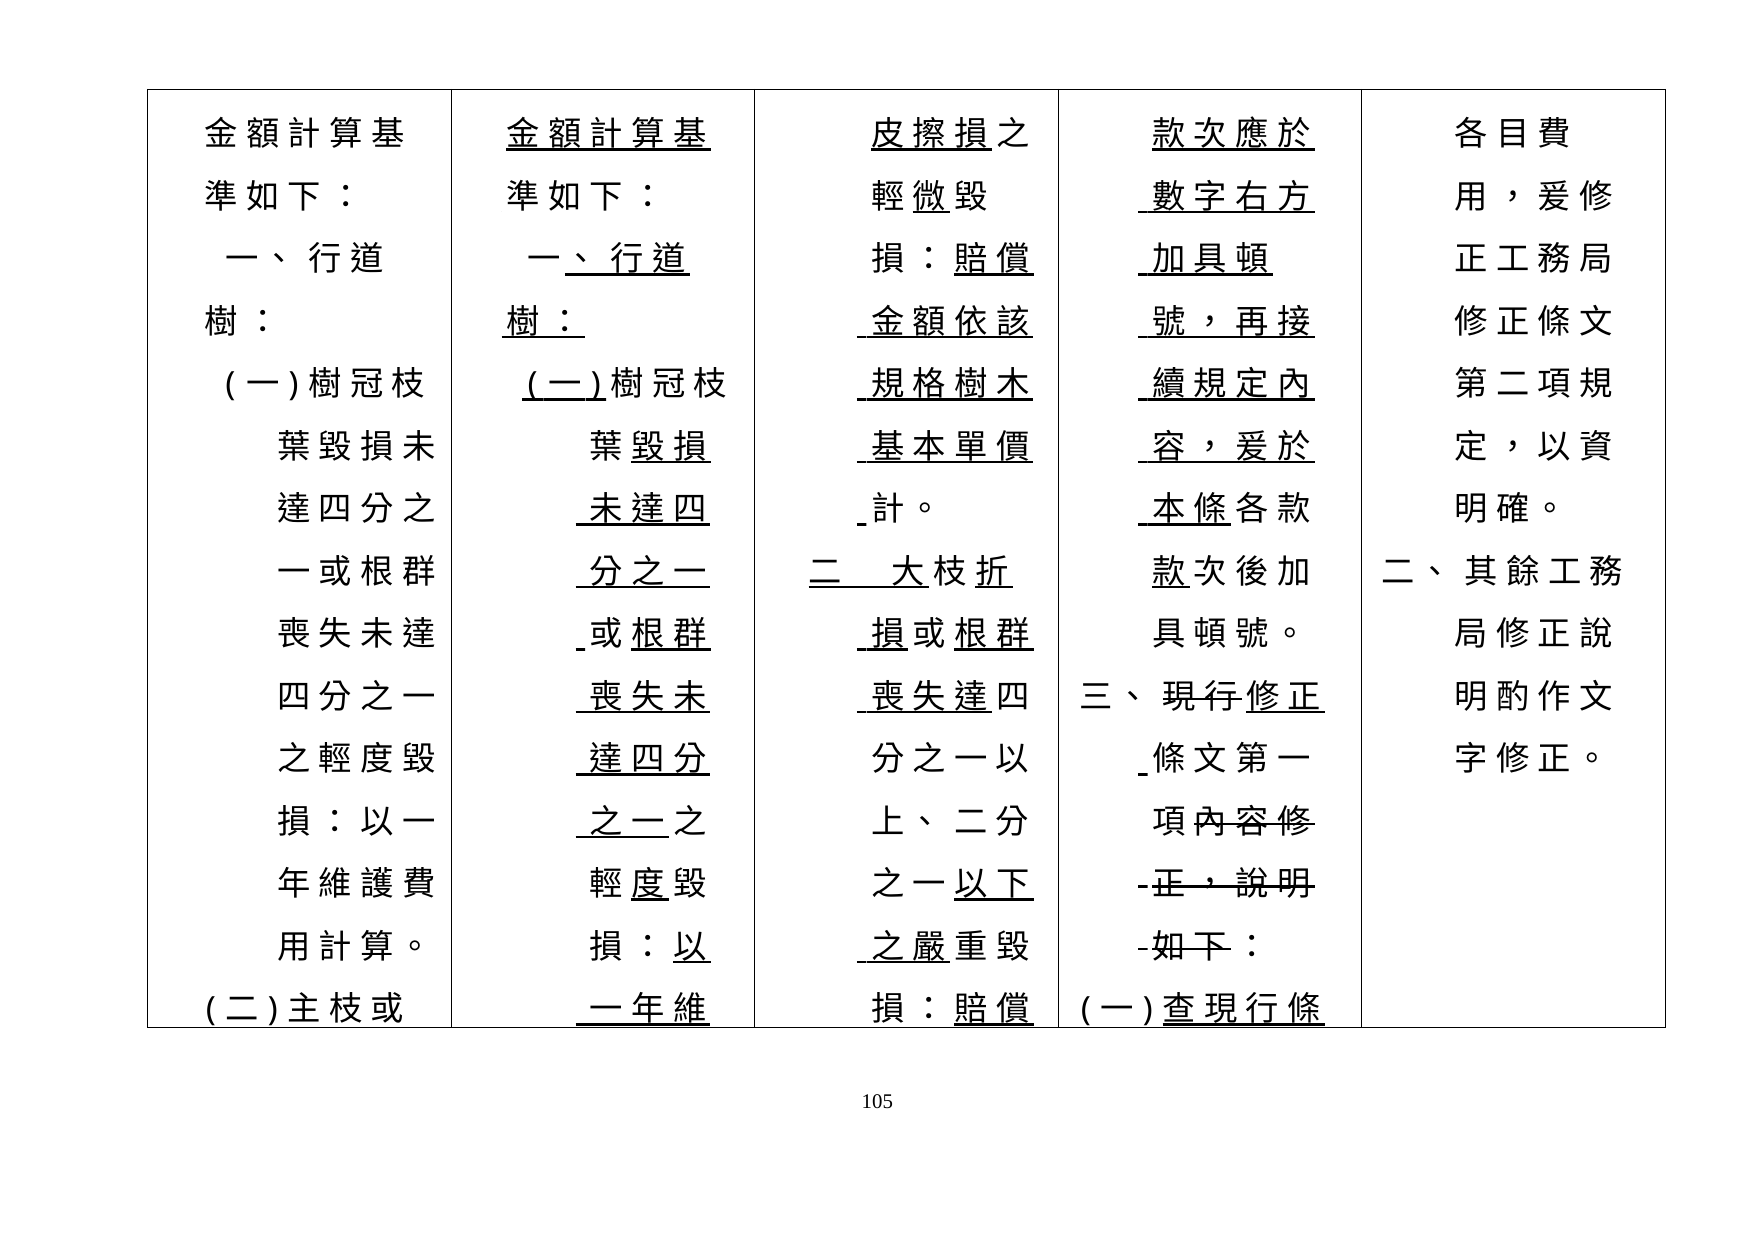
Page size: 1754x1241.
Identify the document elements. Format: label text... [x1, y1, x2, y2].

table_cell 金額計算基準如下： 一、行道樹： (一)樹冠枝葉毀損未達四分之一或根群喪失未達四分之一之輕度毀損：以一年維 [452, 90, 754, 1027]
table_cell 各目費用，爰修正工務局修正條文第二項規定，以資明確。 二、其餘工務局修正說明酌作文字修正。 [1362, 90, 1665, 1027]
table_cell 金額計算基準如下： 一、行道樹： (一)樹冠枝葉毀損未達四分之一或根群喪失未達四分之一之輕度毀損：以一年維護費用計算。 (二)主枝或 [148, 90, 451, 1027]
table_cell 皮擦損之輕微毀損：賠償金額依該規格樹木基本單價計。 二 大枝折損或根群喪失達四分之一以上、二分之一以下之嚴重毀損：賠償 [755, 90, 1058, 1027]
table_cell 款次應於數字右方加具頓號，再接續規定內容，爰於本條各款款次後加具頓號。 三、現行修正條文第一項內容修正，說明如下： (一)查現行條 [1059, 90, 1361, 1027]
